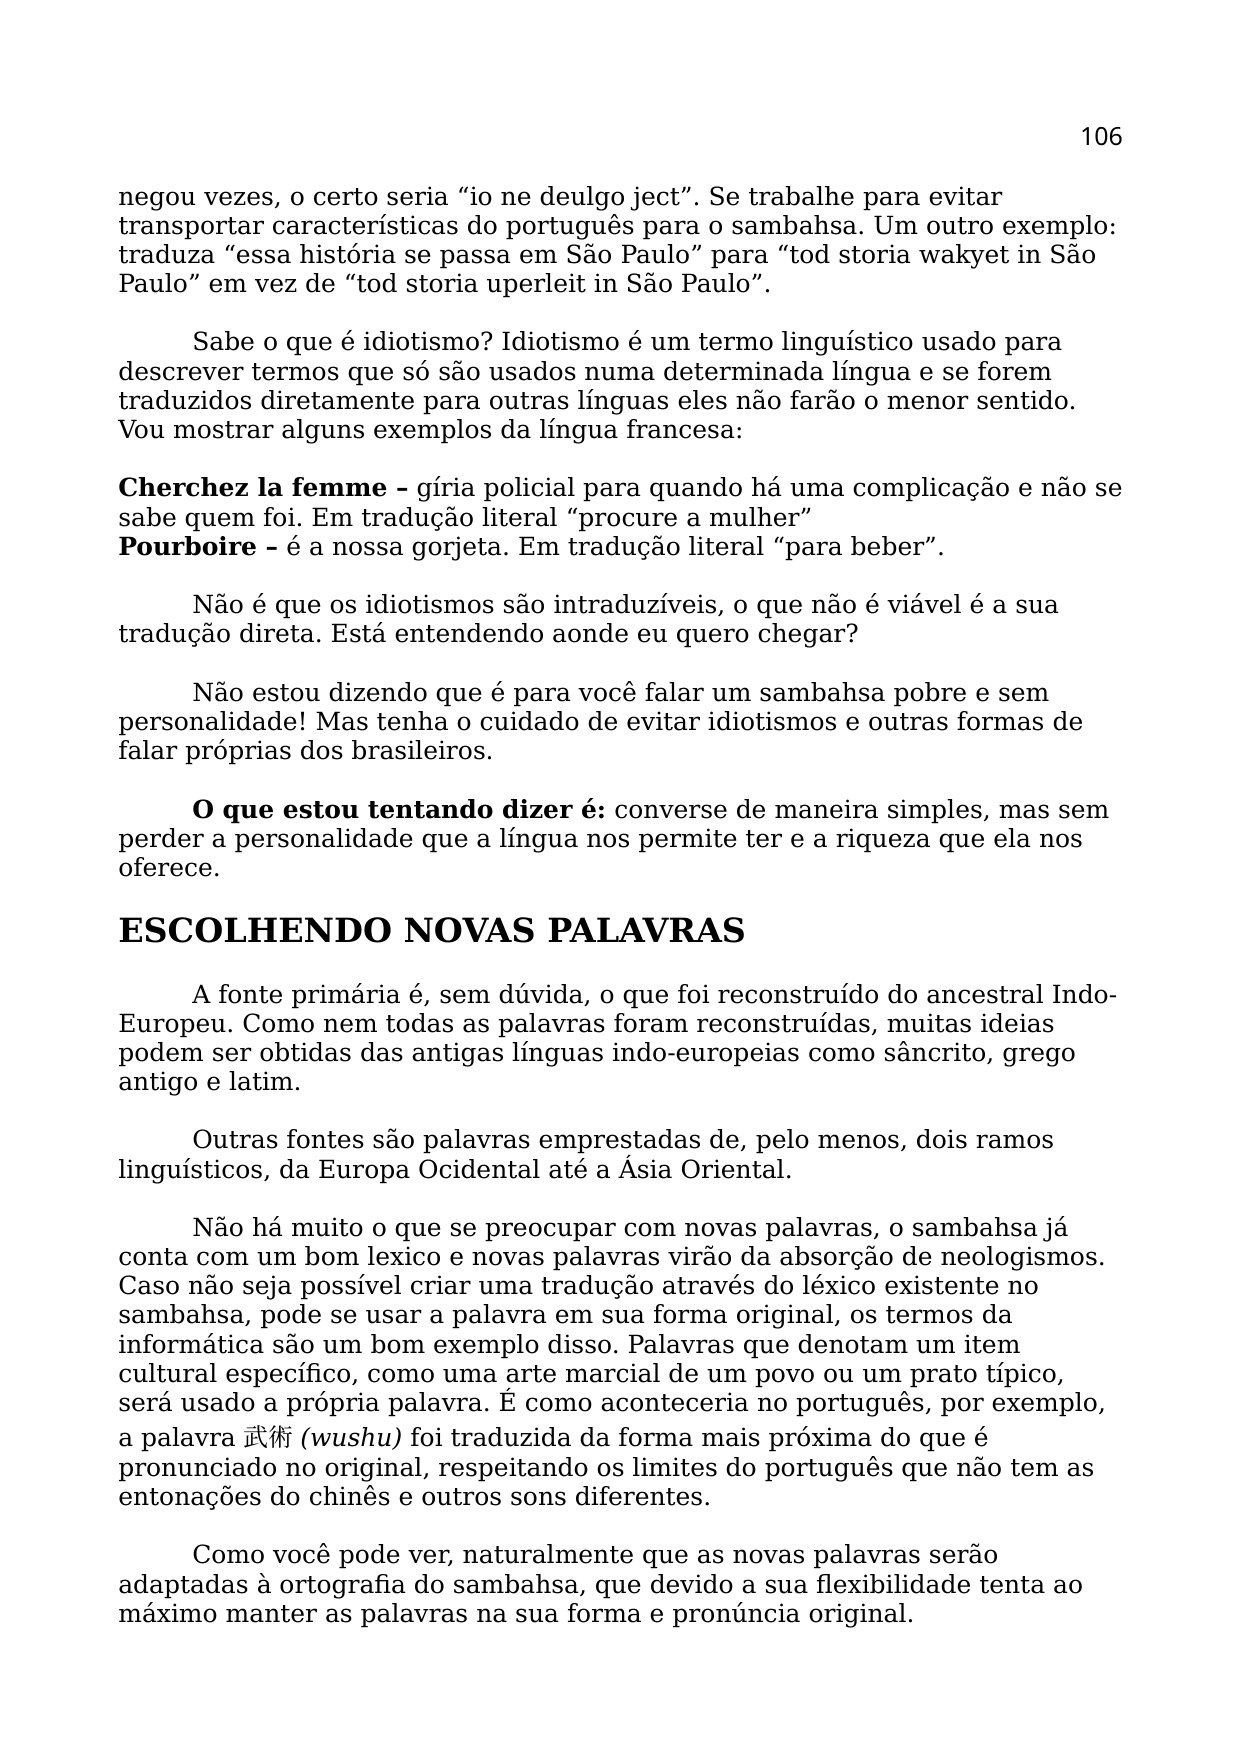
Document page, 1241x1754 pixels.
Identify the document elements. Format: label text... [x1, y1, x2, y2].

text Outras fontes são palavras emprestadas de, pelo menos, dois ramos linguísticos, da Europa Ocidental até a Ásia Oriental. [118, 1126, 1123, 1184]
text O que estou tentando dizer é: converse de maneira simples, mas sem perder a personalidade que a língua nos permite ter e a riqueza que ela nos oferece. [118, 794, 1123, 882]
text Cherchez la femme – gíria policial para quando há uma complicação e não se sabe quem foi. Em tradução literal “procure a mulher” [118, 473, 1123, 532]
subtitle ESCOLHENDO NOVAS PALAVRAS [118, 911, 1123, 951]
text negou vezes, o certo seria “io ne deulgo ject”. Se trabalhe para evitar transportar características do português para o sambahsa. Um outro exemplo: traduza “essa história se passa em São Paulo” para “tod storia wakyet in São Paulo” em vez de “tod storia uperleit in São Paulo”. [118, 182, 1123, 298]
text Pourboire – é a nossa gorjeta. Em tradução literal “para beber”. [118, 532, 1123, 561]
text Sabe o que é idiotismo? Idiotismo é um termo linguístico usado para descrever termos que só são usados numa determinada língua e se forem traduzidos diretamente para outras línguas eles não farão o menor sentido. Vou mostrar alguns exemplos da língua francesa: [118, 327, 1123, 444]
text Não é que os idiotismos são intraduzíveis, o que não é viável é a sua tradução direta. Está entendendo aonde eu quero chegar? [118, 590, 1123, 649]
text Como você pode ver, naturalmente que as novas palavras serão adaptadas à ortografia do sambahsa, que devido a sua flexibilidade tenta ao máximo manter as palavras na sua forma e pronúncia original. [118, 1541, 1123, 1628]
text A fonte primária é, sem dúvida, o que foi reconstruído do ancestral Indo-Europeu. Como nem todas as palavras foram reconstruídas, muitas ideias podem ser obtidas das antigas línguas indo-europeias como sâncrito, grego antigo e latim. [118, 980, 1123, 1096]
text Não estou dizendo que é para você falar um sambahsa pobre e sem personalidade! Mas tenha o cuidado de evitar idiotismos e outras formas de falar próprias dos brasileiros. [118, 678, 1123, 765]
text Não há muito o que se preocupar com novas palavras, o sambahsa já conta com um bom lexico e novas palavras virão da absorção de neologismos. Caso não seja possível criar uma tradução através do léxico existente no sambahsa, pode se usar a palavra em sua forma original, os termos da informática são um bom exemplo disso. Palavras que denotam um item cultural específico, como uma arte marcial de um povo ou um prato típico, será usado a própria palavra. É como aconteceria no português, por exemplo, a palavra 武術 (wushu) foi traduzida da forma mais próxima do que é pronunciado no original, respeitando os limites do português que não tem as entonações do chinês e outros sons diferentes. [118, 1213, 1123, 1512]
